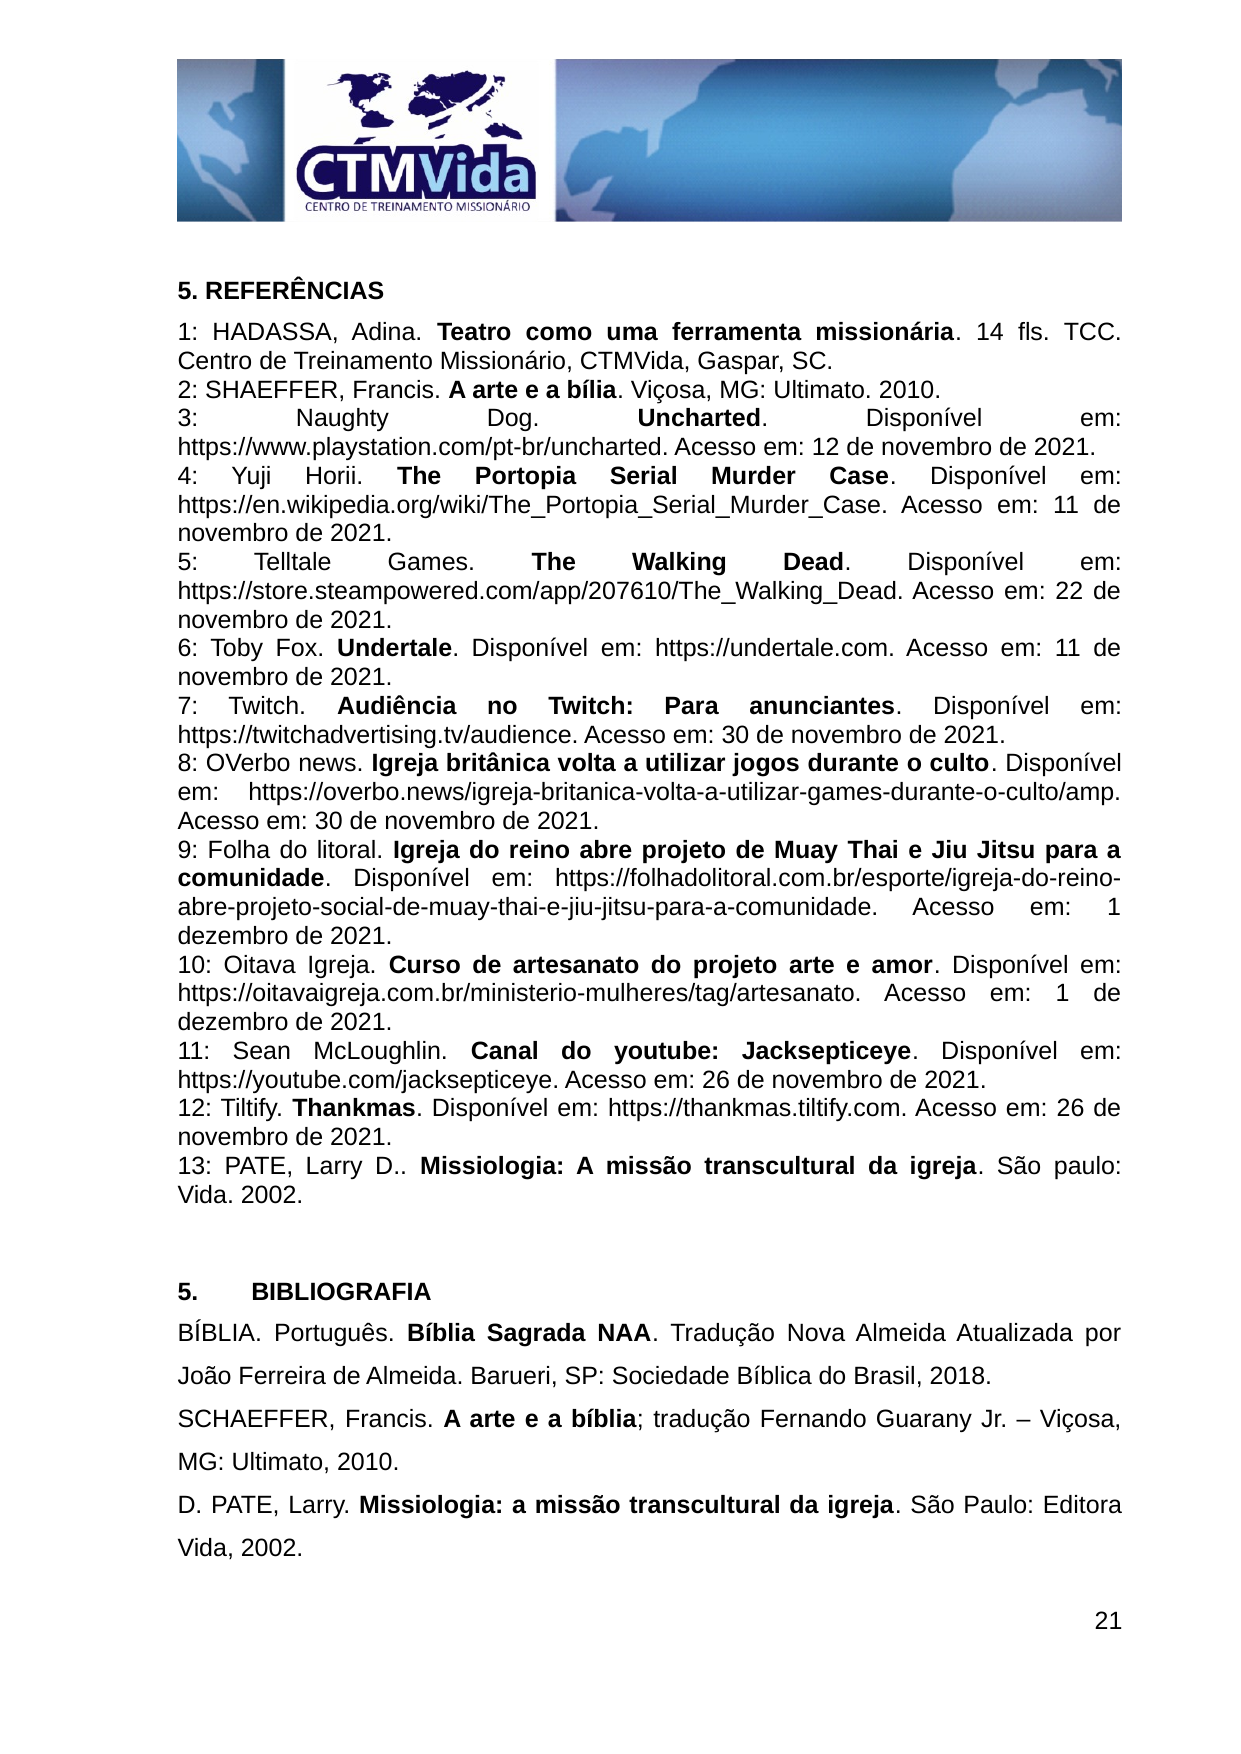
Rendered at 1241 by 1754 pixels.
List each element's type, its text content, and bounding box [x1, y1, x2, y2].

text 10: Oitava Igreja. Curso de artesanato do projeto arte e amor. Disponível em: https://oitavaigreja.com.br/ministerio-mulheres/tag/artesanato. Acesso em: 1 de dezembro de 2021. [177, 950, 1122, 1036]
text 13: PATE, Larry D.. Missiologia: A missão transcultural da igreja. São paulo: Vida. 2002. [177, 1151, 1122, 1208]
text 1: HADASSA, Adina. Teatro como uma ferramenta missionária. 14 fls. TCC. Centro de Treinamento Missionário, CTMVida, Gaspar, SC. [177, 317, 1122, 375]
subtitle 5. Referências [177, 276, 1122, 305]
text SCHAEFFER, Francis. A arte e a bíblia; tradução Fernando Guarany Jr. – Viçosa, MG: Ultimato, 2010. [177, 1404, 1122, 1476]
text 5: Telltale Games. The Walking Dead. Disponível em: https://store.steampowered.com/app/207610/The_Walking_Dead. Acesso em: 22 de novembro de 2021. [177, 547, 1122, 633]
text 3: Naughty Dog. Uncharted. Disponível em: https://www.playstation.com/pt-br/uncharted. Acesso em: 12 de novembro de 2021. [177, 403, 1122, 461]
text 12: Tiltify. Thankmas. Disponível em: https://thankmas.tiltify.com. Acesso em: 26 de novembro de 2021. [177, 1093, 1122, 1151]
text 11: Sean McLoughlin. Canal do youtube: Jacksepticeye. Disponível em: https://youtube.com/jacksepticeye. Acesso em: 26 de novembro de 2021. [177, 1036, 1122, 1093]
text D. PATE, Larry. Missiologia: a missão transcultural da igreja. São Paulo: Editora Vida, 2002. [177, 1490, 1122, 1562]
text 2: SHAEFFER, Francis. A arte e a bília. Viçosa, MG: Ultimato. 2010. [177, 375, 1122, 403]
text 9: Folha do litoral. Igreja do reino abre projeto de Muay Thai e Jiu Jitsu para a comunidade. Disponível em: https://folhadolitoral.com.br/esporte/igreja-do-reino-abre-projeto-social-de-muay-thai-e-jiu-jitsu-para-a-comunidade. Acesso em: 1 dezembro de 2021. [177, 835, 1122, 950]
picture [177, 59, 1122, 222]
text 6: Toby Fox. Undertale. Disponível em: https://undertale.com. Acesso em: 11 de novembro de 2021. [177, 633, 1122, 691]
text BÍBLIA. Português. Bíblia Sagrada NAA. Tradução Nova Almeida Atualizada por João Ferreira de Almeida. Barueri, SP: Sociedade Bíblica do Brasil, 2018. [177, 1318, 1122, 1390]
text 8: OVerbo news. Igreja britânica volta a utilizar jogos durante o culto. Disponível em: https://overbo.news/igreja-britanica-volta-a-utilizar-games-durante-o-culto/amp. Acesso em: 30 de novembro de 2021. [177, 748, 1122, 835]
subtitle 5. Bibliografia [177, 1277, 1122, 1305]
text 4: Yuji Horii. The Portopia Serial Murder Case. Disponível em: https://en.wikipedia.org/wiki/The_Portopia_Serial_Murder_Case. Acesso em: 11 de novembro de 2021. [177, 461, 1122, 547]
text 7: Twitch. Audiência no Twitch: Para anunciantes. Disponível em: https://twitchadvertising.tv/audience. Acesso em: 30 de novembro de 2021. [177, 691, 1122, 748]
